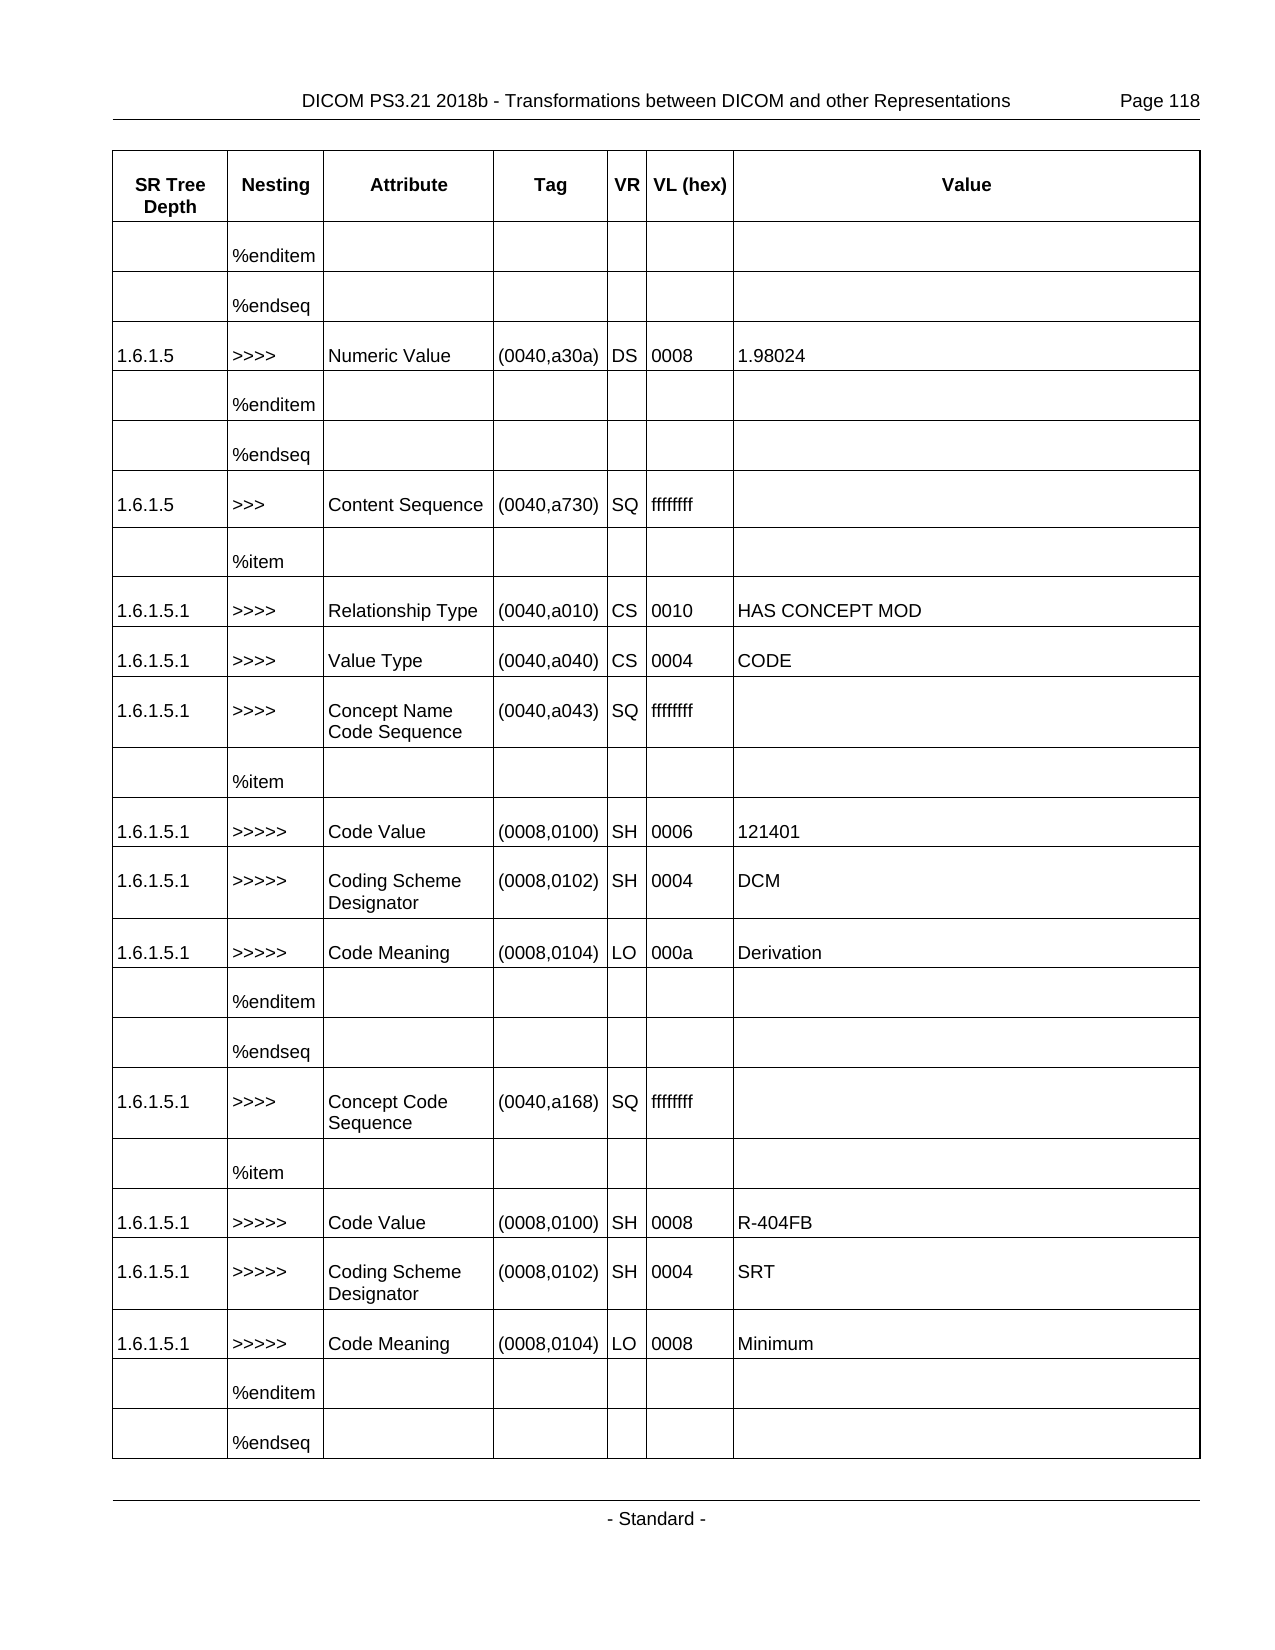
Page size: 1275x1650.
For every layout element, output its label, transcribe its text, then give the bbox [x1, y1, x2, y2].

table_cell [324, 1139, 493, 1187]
table_cell [734, 471, 1199, 527]
table_cell (0008,0100) [494, 798, 607, 846]
table_cell [647, 1018, 733, 1067]
table_cell %item [228, 748, 323, 797]
table_cell [113, 222, 227, 271]
table_cell CS [608, 577, 646, 626]
table_header Nesting [228, 151, 323, 221]
table_cell 0010 [647, 577, 733, 626]
table_cell >>> [228, 471, 323, 527]
table_cell CS [608, 627, 646, 676]
table_header Value [734, 151, 1199, 221]
table_cell 1.6.1.5 [113, 322, 227, 370]
table_cell SH [608, 1189, 646, 1237]
table_cell 121401 [734, 798, 1199, 846]
table_cell 1.6.1.5.1 [113, 847, 227, 917]
table_cell (0008,0104) [494, 1310, 607, 1358]
table_cell [734, 528, 1199, 576]
table_cell [324, 272, 493, 321]
table_cell %item [228, 1139, 323, 1187]
table_cell Code Value [324, 1189, 493, 1237]
table_cell 0004 [647, 847, 733, 917]
table_cell %endseq [228, 272, 323, 321]
table_cell [113, 1139, 227, 1187]
table_cell [494, 1359, 607, 1408]
table_cell HAS CONCEPT MOD [734, 577, 1199, 626]
table_cell [608, 222, 646, 271]
table_cell %endseq [228, 1409, 323, 1457]
table_cell Code Meaning [324, 1310, 493, 1358]
table_cell [734, 1018, 1199, 1067]
table_cell [324, 748, 493, 797]
table_cell %item [228, 528, 323, 576]
table_cell [113, 1359, 227, 1408]
table_cell [608, 272, 646, 321]
table_cell (0040,a730) [494, 471, 607, 527]
table_cell %enditem [228, 968, 323, 1017]
table_cell Relationship Type [324, 577, 493, 626]
table_cell Concept Code Sequence [324, 1068, 493, 1138]
table_cell 0008 [647, 1189, 733, 1237]
table_cell [734, 748, 1199, 797]
table_cell >>>>> [228, 919, 323, 967]
table_cell Concept Name Code Sequence [324, 677, 493, 747]
table_cell [494, 1018, 607, 1067]
table_cell 000a [647, 919, 733, 967]
table_cell [494, 968, 607, 1017]
table_cell [734, 1359, 1199, 1408]
table_cell (0008,0102) [494, 1238, 607, 1308]
table_cell [324, 968, 493, 1017]
table_cell SQ [608, 1068, 646, 1138]
table_cell [647, 968, 733, 1017]
table_cell [734, 968, 1199, 1017]
table_cell [113, 371, 227, 420]
table_cell (0008,0100) [494, 1189, 607, 1237]
table_cell %enditem [228, 222, 323, 271]
table_cell 1.6.1.5.1 [113, 1238, 227, 1308]
table_cell DS [608, 322, 646, 370]
table_cell [647, 371, 733, 420]
table_cell [734, 371, 1199, 420]
table_cell 0004 [647, 1238, 733, 1308]
table_cell [647, 1359, 733, 1408]
table_header VR [608, 151, 646, 221]
table_cell >>>> [228, 677, 323, 747]
table_cell [113, 272, 227, 321]
table_cell %endseq [228, 1018, 323, 1067]
table_cell ffffffff [647, 1068, 733, 1138]
table_cell [324, 1359, 493, 1408]
table_cell LO [608, 919, 646, 967]
table_cell [324, 528, 493, 576]
table_cell [608, 1409, 646, 1457]
table_cell [647, 528, 733, 576]
table_cell SQ [608, 471, 646, 527]
table_cell [608, 371, 646, 420]
table_cell Coding Scheme Designator [324, 1238, 493, 1308]
table_cell Value Type [324, 627, 493, 676]
table_cell [494, 1139, 607, 1187]
table_cell (0040,a30a) [494, 322, 607, 370]
table_cell >>>> [228, 577, 323, 626]
table_cell (0040,a010) [494, 577, 607, 626]
table_cell SQ [608, 677, 646, 747]
table_cell [647, 421, 733, 470]
table_cell [494, 272, 607, 321]
table_cell [494, 1409, 607, 1457]
table_cell [734, 1409, 1199, 1457]
table_header SR Tree Depth [113, 151, 227, 221]
table_cell [324, 222, 493, 271]
table_cell Code Value [324, 798, 493, 846]
table_cell 0008 [647, 1310, 733, 1358]
table_cell (0040,a168) [494, 1068, 607, 1138]
table_cell R-404FB [734, 1189, 1199, 1237]
table_cell SH [608, 847, 646, 917]
table_cell [113, 968, 227, 1017]
table_cell [734, 222, 1199, 271]
table_cell [113, 1018, 227, 1067]
table_cell [647, 1139, 733, 1187]
table_cell Numeric Value [324, 322, 493, 370]
table_cell %enditem [228, 1359, 323, 1408]
table_cell Derivation [734, 919, 1199, 967]
table_cell Minimum [734, 1310, 1199, 1358]
table_cell LO [608, 1310, 646, 1358]
table_cell (0008,0102) [494, 847, 607, 917]
table_cell [734, 421, 1199, 470]
table_cell 1.6.1.5.1 [113, 1310, 227, 1358]
table_cell Coding Scheme Designator [324, 847, 493, 917]
table_cell (0040,a043) [494, 677, 607, 747]
table_cell >>>>> [228, 798, 323, 846]
table_cell >>>>> [228, 1310, 323, 1358]
table_cell (0008,0104) [494, 919, 607, 967]
table_cell [608, 1018, 646, 1067]
table_cell 1.98024 [734, 322, 1199, 370]
table_cell SH [608, 798, 646, 846]
table_cell 0006 [647, 798, 733, 846]
table_cell (0040,a040) [494, 627, 607, 676]
table_cell [647, 1409, 733, 1457]
table_cell >>>> [228, 1068, 323, 1138]
table_cell [647, 222, 733, 271]
table_cell [608, 1139, 646, 1187]
table_cell SH [608, 1238, 646, 1308]
table_cell 1.6.1.5.1 [113, 677, 227, 747]
table_cell [113, 421, 227, 470]
table_cell >>>>> [228, 847, 323, 917]
table_cell [324, 371, 493, 420]
table_cell [734, 272, 1199, 321]
table_cell [734, 677, 1199, 747]
table_cell ffffffff [647, 677, 733, 747]
table_cell [113, 748, 227, 797]
table_header Attribute [324, 151, 493, 221]
table_cell [113, 1409, 227, 1457]
table_header Tag [494, 151, 607, 221]
table_cell %endseq [228, 421, 323, 470]
table_cell [494, 222, 607, 271]
table_cell 1.6.1.5.1 [113, 627, 227, 676]
table_cell 0008 [647, 322, 733, 370]
table_cell >>>> [228, 322, 323, 370]
table_cell [494, 748, 607, 797]
table_cell SRT [734, 1238, 1199, 1308]
table_cell [734, 1139, 1199, 1187]
table_cell [647, 272, 733, 321]
table_cell 1.6.1.5.1 [113, 577, 227, 626]
table_cell 1.6.1.5.1 [113, 1189, 227, 1237]
table_header VL (hex) [647, 151, 733, 221]
table_cell DCM [734, 847, 1199, 917]
table_cell 0004 [647, 627, 733, 676]
table_cell >>>>> [228, 1189, 323, 1237]
table_cell [113, 528, 227, 576]
table_cell Code Meaning [324, 919, 493, 967]
table_cell [608, 1359, 646, 1408]
table_cell 1.6.1.5.1 [113, 1068, 227, 1138]
table_cell CODE [734, 627, 1199, 676]
table_cell [608, 528, 646, 576]
table_cell [734, 1068, 1199, 1138]
table_cell %enditem [228, 371, 323, 420]
table_cell [494, 528, 607, 576]
table_cell 1.6.1.5 [113, 471, 227, 527]
table_cell [608, 748, 646, 797]
table_cell ffffffff [647, 471, 733, 527]
table_cell [647, 748, 733, 797]
table_cell 1.6.1.5.1 [113, 919, 227, 967]
table_cell >>>> [228, 627, 323, 676]
table_cell 1.6.1.5.1 [113, 798, 227, 846]
table_cell [494, 371, 607, 420]
table_cell [494, 421, 607, 470]
table_cell [324, 421, 493, 470]
table_cell [324, 1409, 493, 1457]
table_cell [324, 1018, 493, 1067]
table_cell [608, 421, 646, 470]
table_cell >>>>> [228, 1238, 323, 1308]
table_cell [608, 968, 646, 1017]
table_cell Content Sequence [324, 471, 493, 527]
